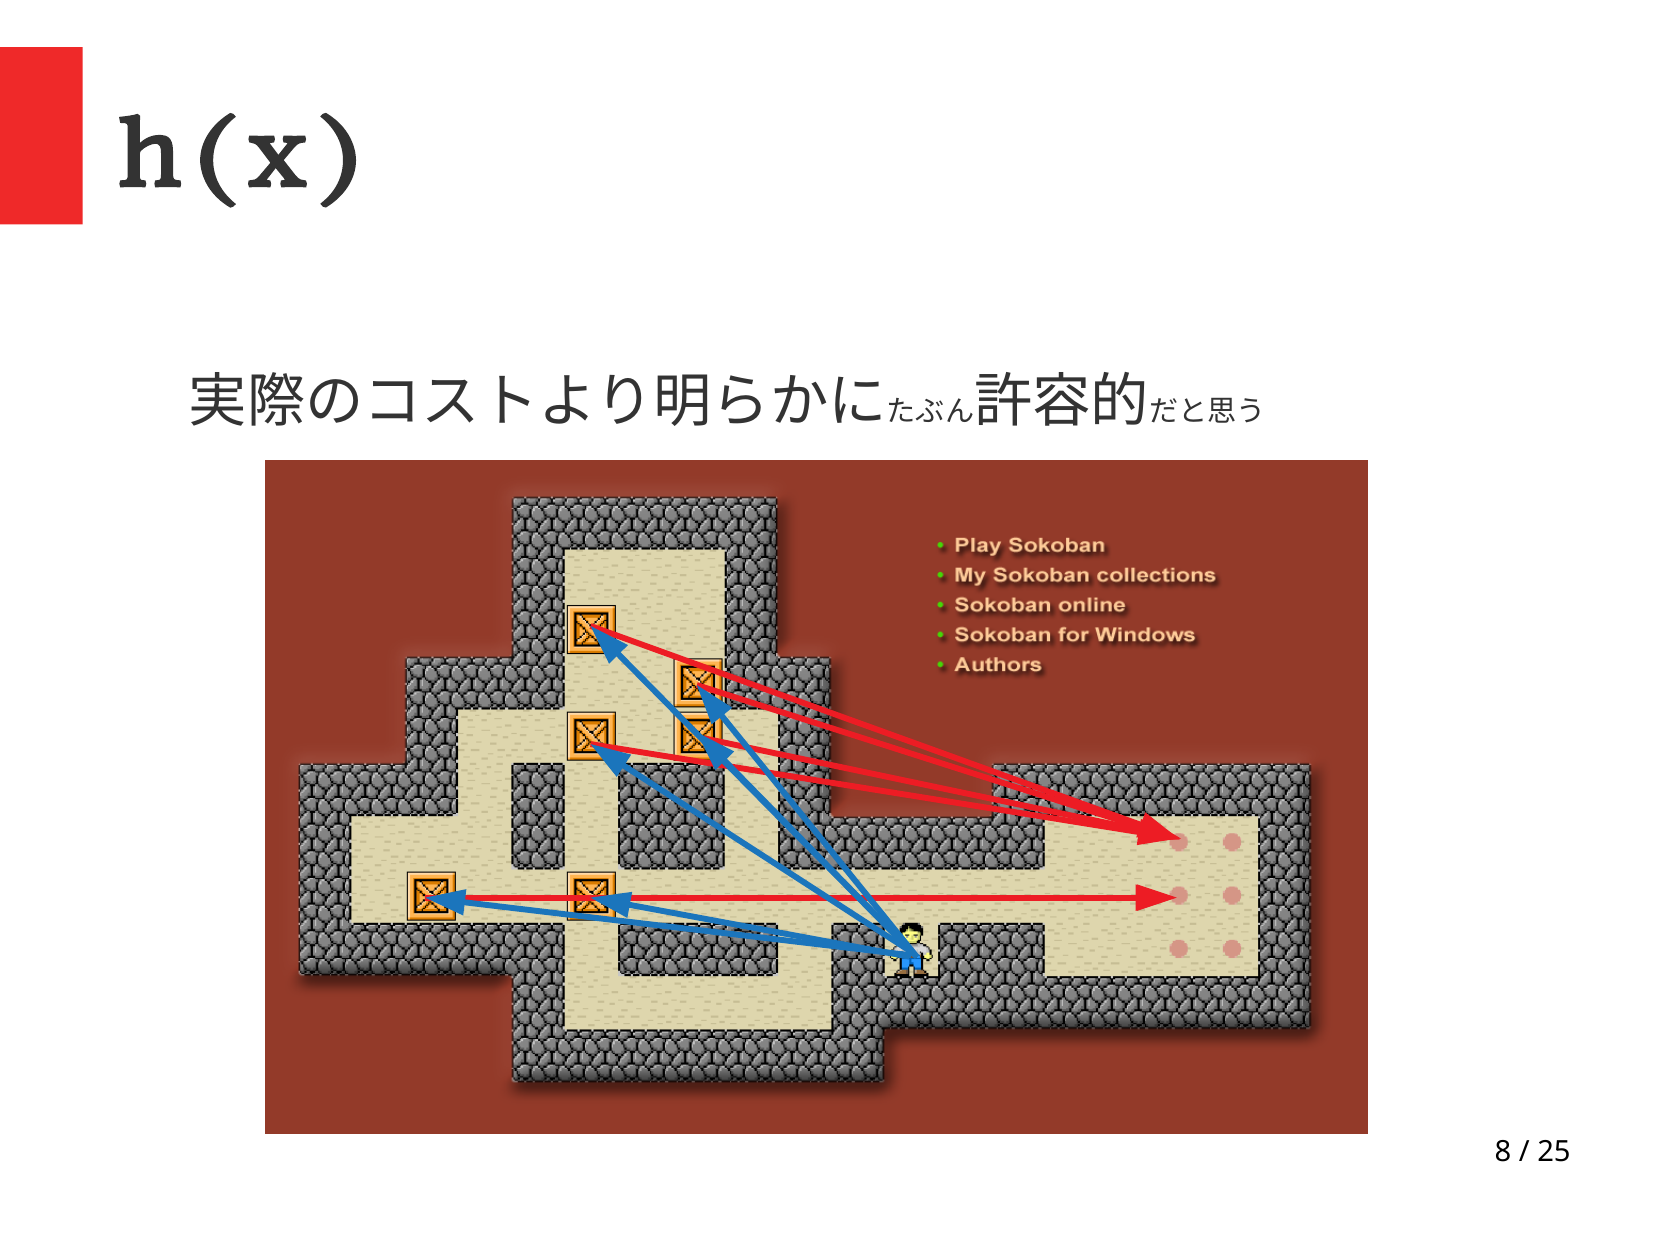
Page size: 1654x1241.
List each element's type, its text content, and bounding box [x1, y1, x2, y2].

list 実際のコストより明らかにたぶん許容的だと思う [118, 354, 1536, 1074]
picture [265, 460, 1368, 1134]
title h(x) [118, 49, 1571, 257]
